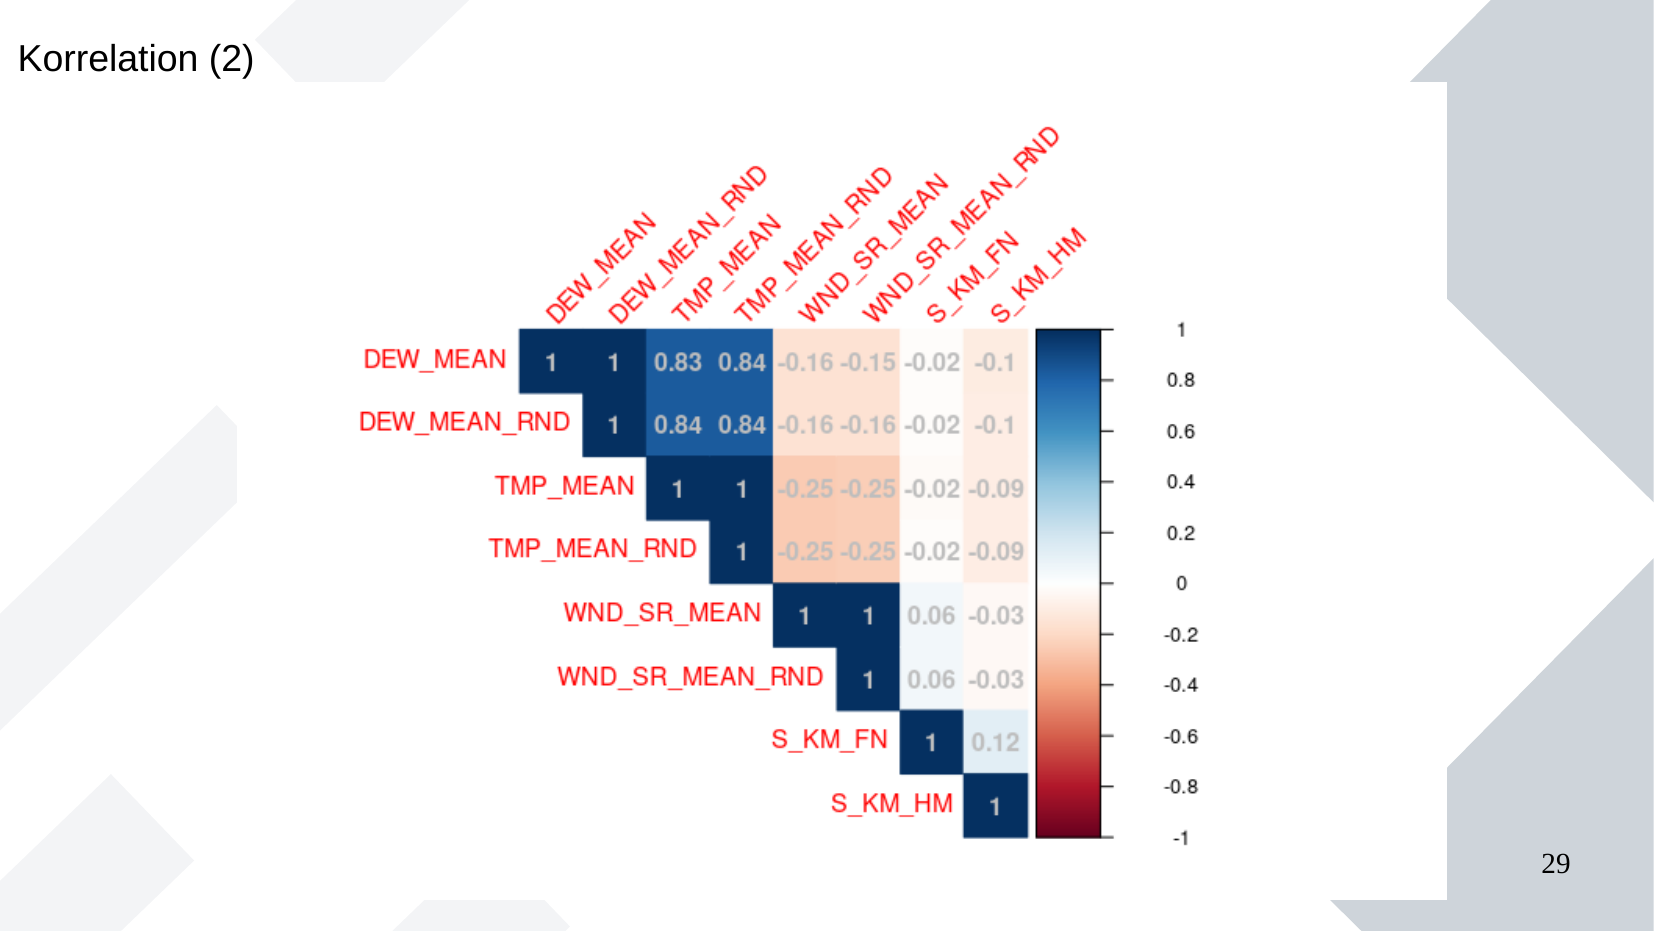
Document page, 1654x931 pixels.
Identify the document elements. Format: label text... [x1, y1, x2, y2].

picture [237, 82, 1447, 900]
title Korrelation (2) [17, 27, 1506, 89]
